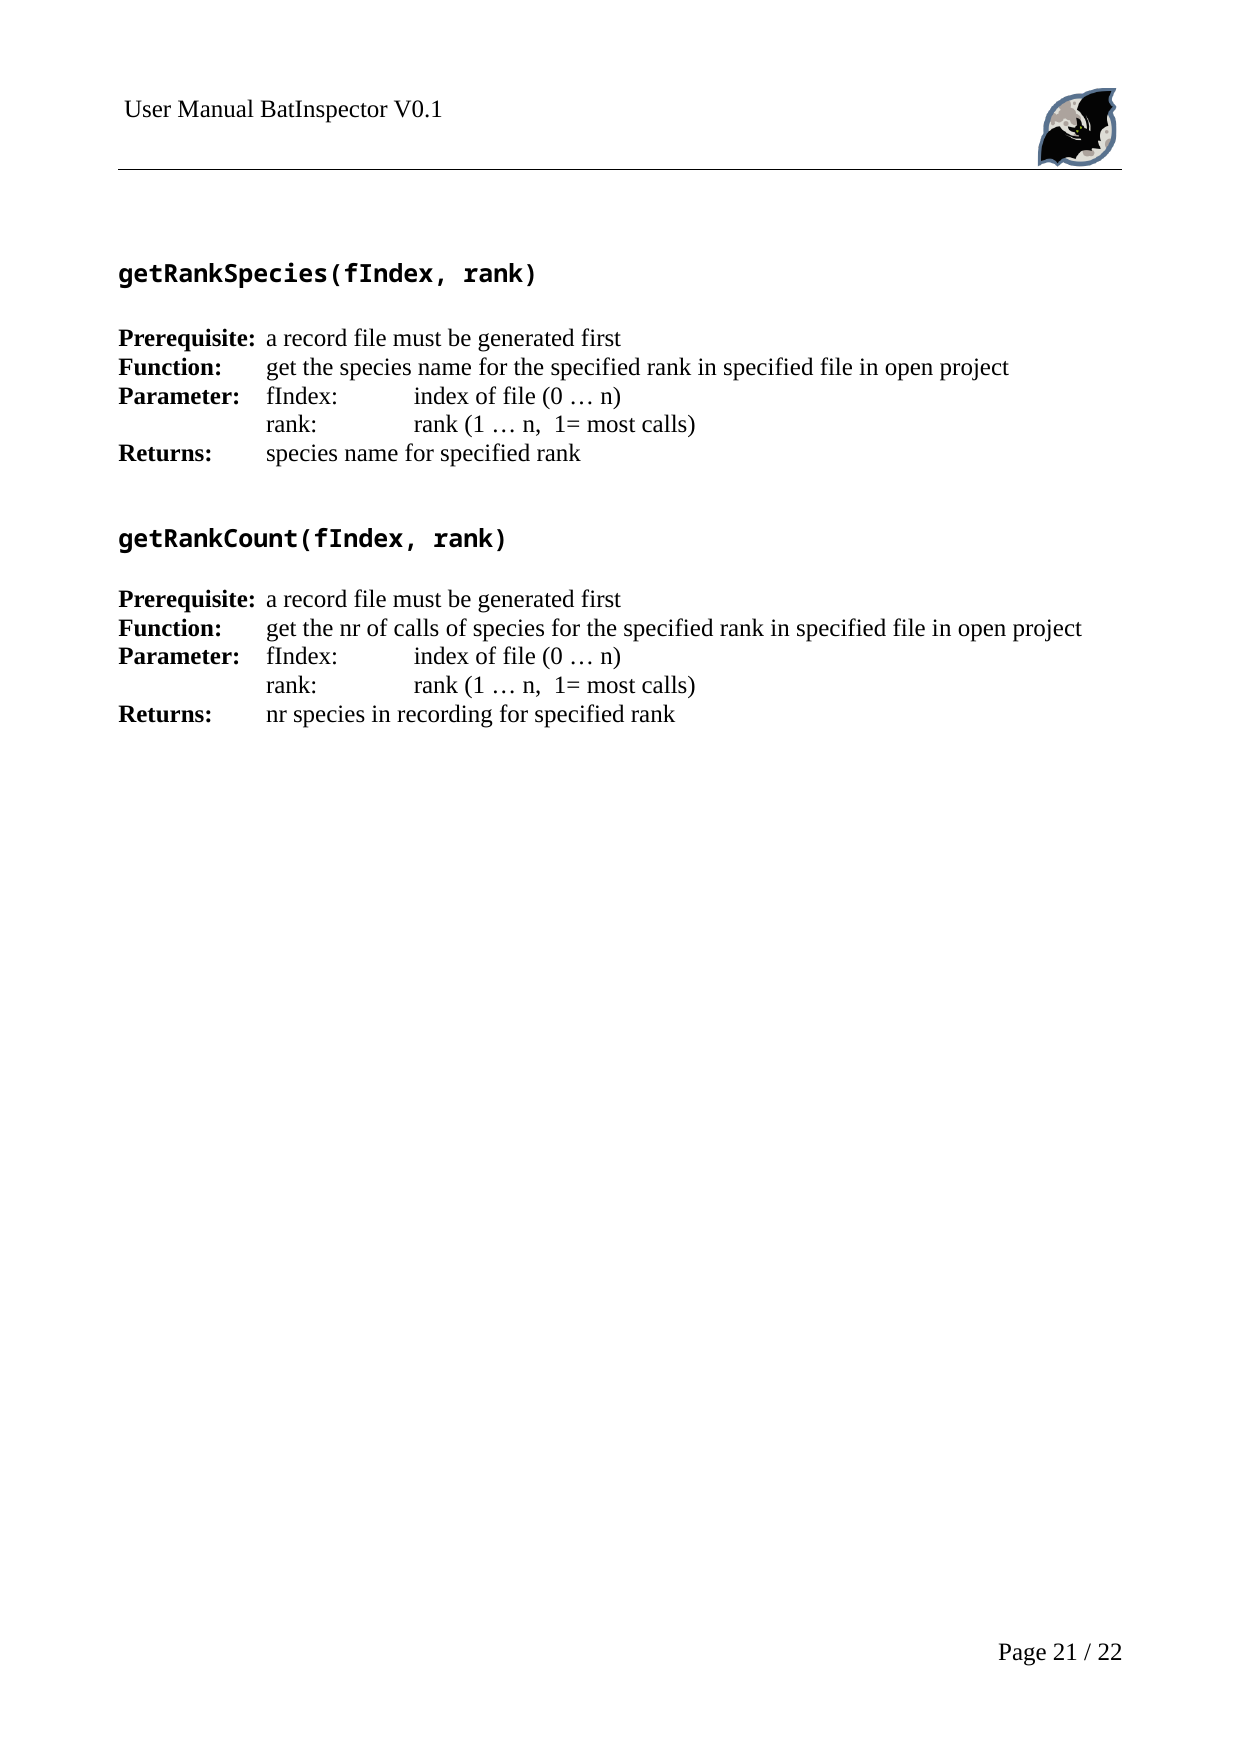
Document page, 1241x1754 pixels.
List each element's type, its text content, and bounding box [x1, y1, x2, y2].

text Returns: species name for specified rank [118, 438, 1122, 467]
text Prerequisite: a record file must be generated first [118, 584, 1122, 613]
text Function: get the nr of calls of species for the specified rank in specified file in open project [118, 613, 1122, 641]
text Returns: nr species in recording for specified rank [118, 699, 1122, 728]
text Parameter: fIndex: index of file (0 … n) rank: rank (1 … n, 1= most calls) [118, 381, 1122, 438]
picture [1037, 88, 1117, 167]
text Function: get the species name for the specified rank in specified file in open project [118, 352, 1122, 381]
text getRankCount(fIndex, rank) [118, 521, 1122, 555]
text Prerequisite: a record file must be generated first [118, 323, 1122, 352]
text getRankSpecies(fIndex, rank) [118, 255, 1122, 289]
text Parameter: fIndex: index of file (0 … n) rank: rank (1 … n, 1= most calls) [118, 641, 1122, 699]
